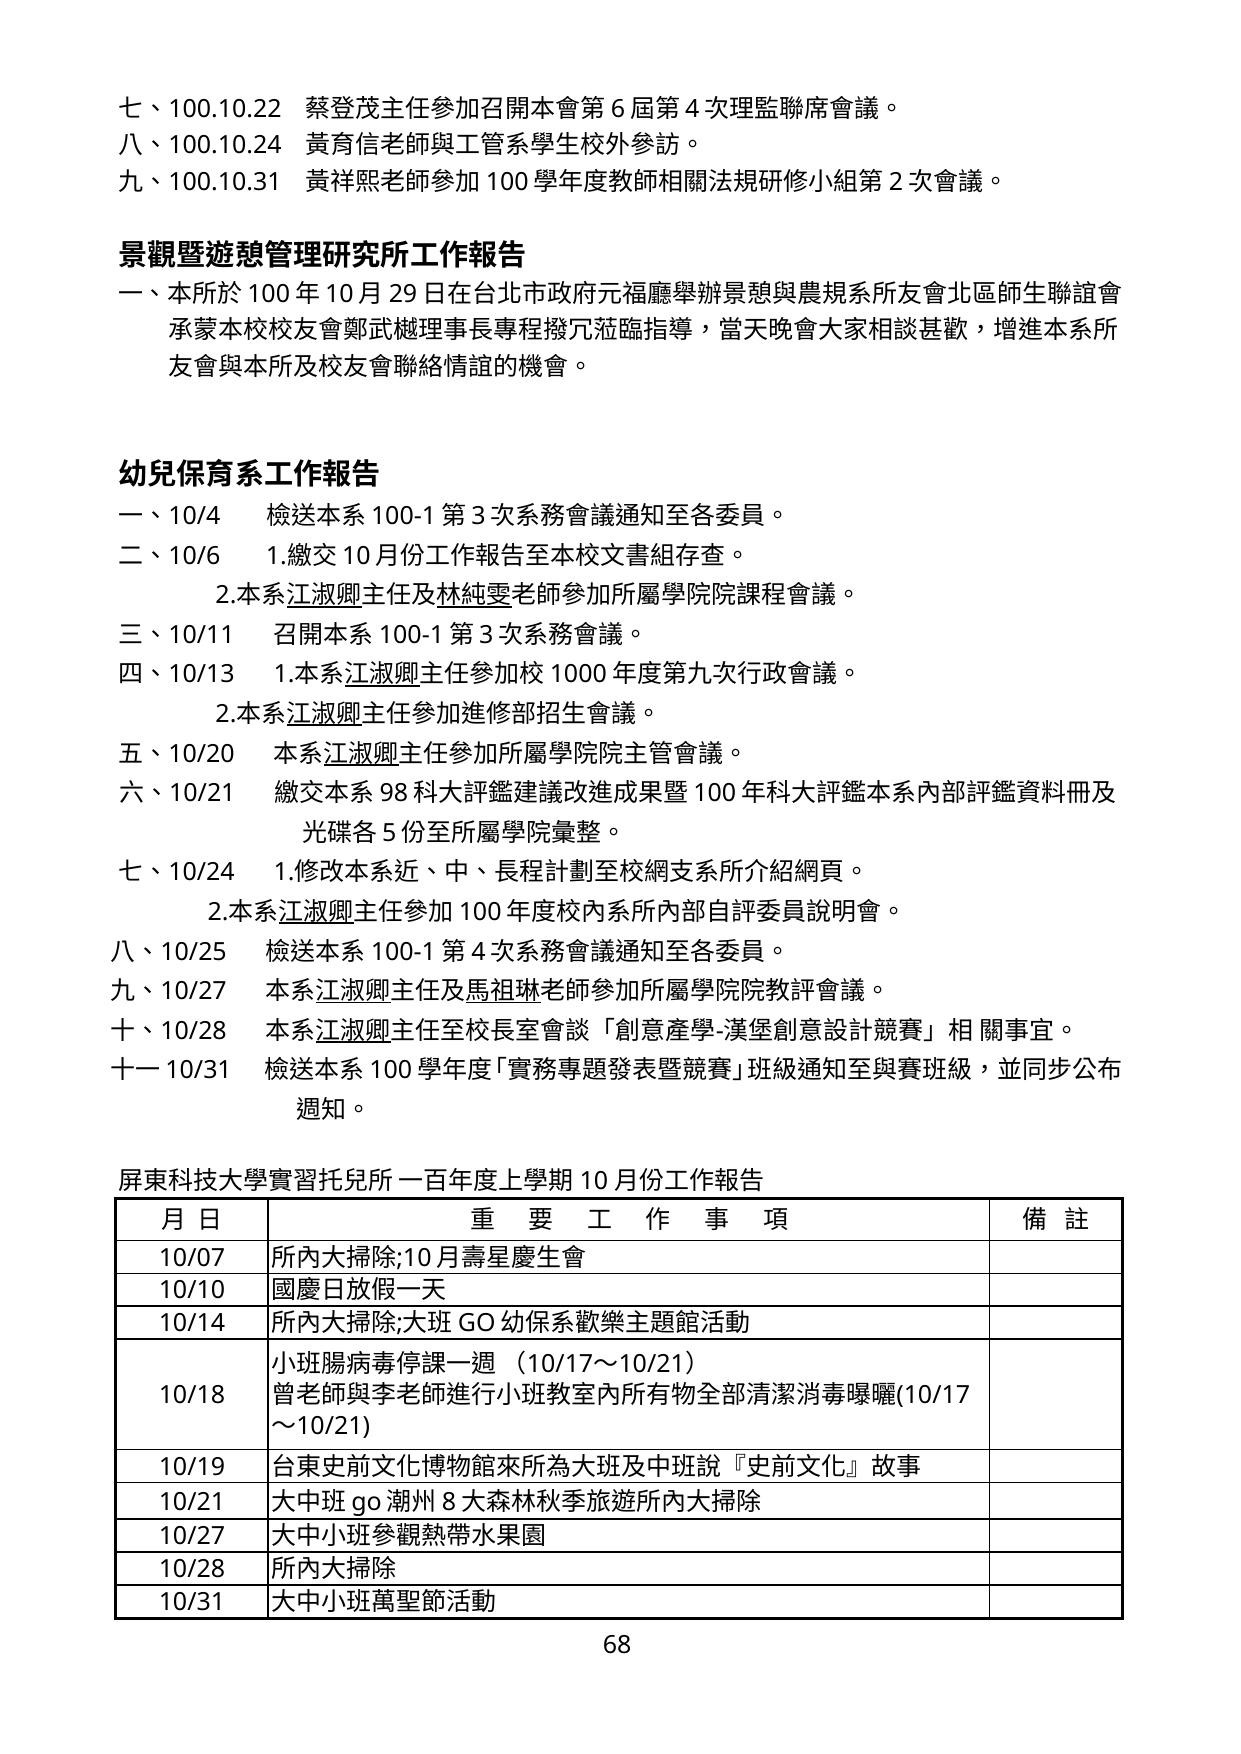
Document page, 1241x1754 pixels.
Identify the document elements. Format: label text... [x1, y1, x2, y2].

text 二、10/6 1.繳交10月份工作報告至本校文書組存查。 [118, 532, 1122, 572]
text 十、10/28 本系江淑卿主任至校長室會談「創意產學-漢堡創意設計競賽」相 關事宜。 [104, 1007, 1122, 1047]
table_cell 10/21 [117, 1483, 267, 1518]
table_cell 所內大掃除;10月壽星慶生會 [269, 1241, 989, 1272]
table_cell 國慶日放假一天 [269, 1274, 989, 1305]
table_cell 10/14 [117, 1307, 267, 1338]
text 九、100.10.31 黃祥熙老師參加100學年度教師相關法規研修小組第2次會議。 [118, 161, 1122, 197]
text 屏東科技大學實習托兒所 一百年度上學期 10 月份工作報告 [118, 1160, 1122, 1197]
table_header 備 註 [990, 1200, 1121, 1239]
table_cell 10/27 [117, 1520, 267, 1551]
text 十一10/31 檢送本系100學年度「實務專題發表暨競賽」班級通知至與賽班級，並同步公布週知。 [104, 1047, 1122, 1126]
text 2.本系江淑卿主任及林純雯老師參加所屬學院院課程會議。 [118, 572, 1122, 612]
table_cell 10/28 [117, 1553, 267, 1584]
text 五、10/20 本系江淑卿主任參加所屬學院院主管會議。 [118, 730, 1122, 770]
table_cell 台東史前文化博物館來所為大班及中班說『史前文化』故事 [269, 1450, 989, 1481]
table_cell [990, 1483, 1121, 1518]
table_cell [990, 1274, 1121, 1305]
table_cell [990, 1553, 1121, 1584]
table_header 重 要 工 作 事 項 [269, 1200, 989, 1239]
table_cell 大中小班參觀熱帶水果園 [269, 1520, 989, 1551]
text 八、100.10.24 黃育信老師與工管系學生校外參訪。 [118, 125, 1122, 161]
table_cell [990, 1307, 1121, 1338]
text 八、10/25 檢送本系100-1第4次系務會議通知至各委員。 [104, 928, 1122, 968]
table_cell 10/07 [117, 1241, 267, 1272]
text 七、100.10.22 蔡登茂主任參加召開本會第6屆第4次理監聯席會議。 [118, 89, 1122, 125]
table_cell 大中班go潮州8大森林秋季旅遊所內大掃除 [269, 1483, 989, 1518]
table_cell [990, 1241, 1121, 1272]
text 一、10/4 檢送本系100-1第3次系務會議通知至各委員。 [118, 493, 1122, 532]
text 幼兒保育系工作報告 [118, 451, 1122, 493]
table_cell 大中小班萬聖節活動 [269, 1586, 989, 1617]
text 九、10/27 本系江淑卿主任及馬祖琳老師參加所屬學院院教評會議。 [104, 968, 1122, 1007]
table_cell [990, 1586, 1121, 1617]
table_header 月 日 [117, 1200, 267, 1239]
table_cell 10/10 [117, 1274, 267, 1305]
text 2.本系江淑卿主任參加進修部招生會議。 [118, 691, 1122, 730]
table_cell [990, 1450, 1121, 1481]
text 2.本系江淑卿主任參加100年度校內系所內部自評委員說明會。 [104, 889, 1122, 928]
text 三、10/11 召開本系100-1第3次系務會議。 [118, 612, 1122, 651]
text 四、10/13 1.本系江淑卿主任參加校1000年度第九次行政會議。 [118, 651, 1122, 691]
table_cell 10/19 [117, 1450, 267, 1481]
table_cell 10/31 [117, 1586, 267, 1617]
text 一、本所於100年10月29日在台北市政府元福廳舉辦景憩與農規系所友會北區師生聯誼會，承蒙本校校友會鄭武樾理事長專程撥冗蒞臨指導，當天晚會大家相談甚歡，增進本系所友會與本所及校友會聯絡情誼的機會。 [118, 274, 1122, 382]
table_cell 10/18 [117, 1340, 267, 1448]
table_cell 所內大掃除;大班GO幼保系歡樂主題館活動 [269, 1307, 989, 1338]
text 景觀暨遊憩管理研究所工作報告 [118, 231, 1122, 274]
table_cell 小班腸病毒停課一週 （10/17～10/21） 曾老師與李老師進行小班教室內所有物全部清潔消毒曝曬(10/17～10/21) [269, 1340, 989, 1448]
text 七、10/24 1.修改本系近、中、長程計劃至校網支系所介紹網頁。 [118, 849, 1122, 889]
text 六、10/21 繳交本系98科大評鑑建議改進成果暨100年科大評鑑本系內部評鑑資料冊及光碟各5份至所屬學院彙整。 [119, 770, 1122, 849]
table_cell [990, 1520, 1121, 1551]
table_cell 所內大掃除 [269, 1553, 989, 1584]
table_cell [990, 1340, 1121, 1448]
